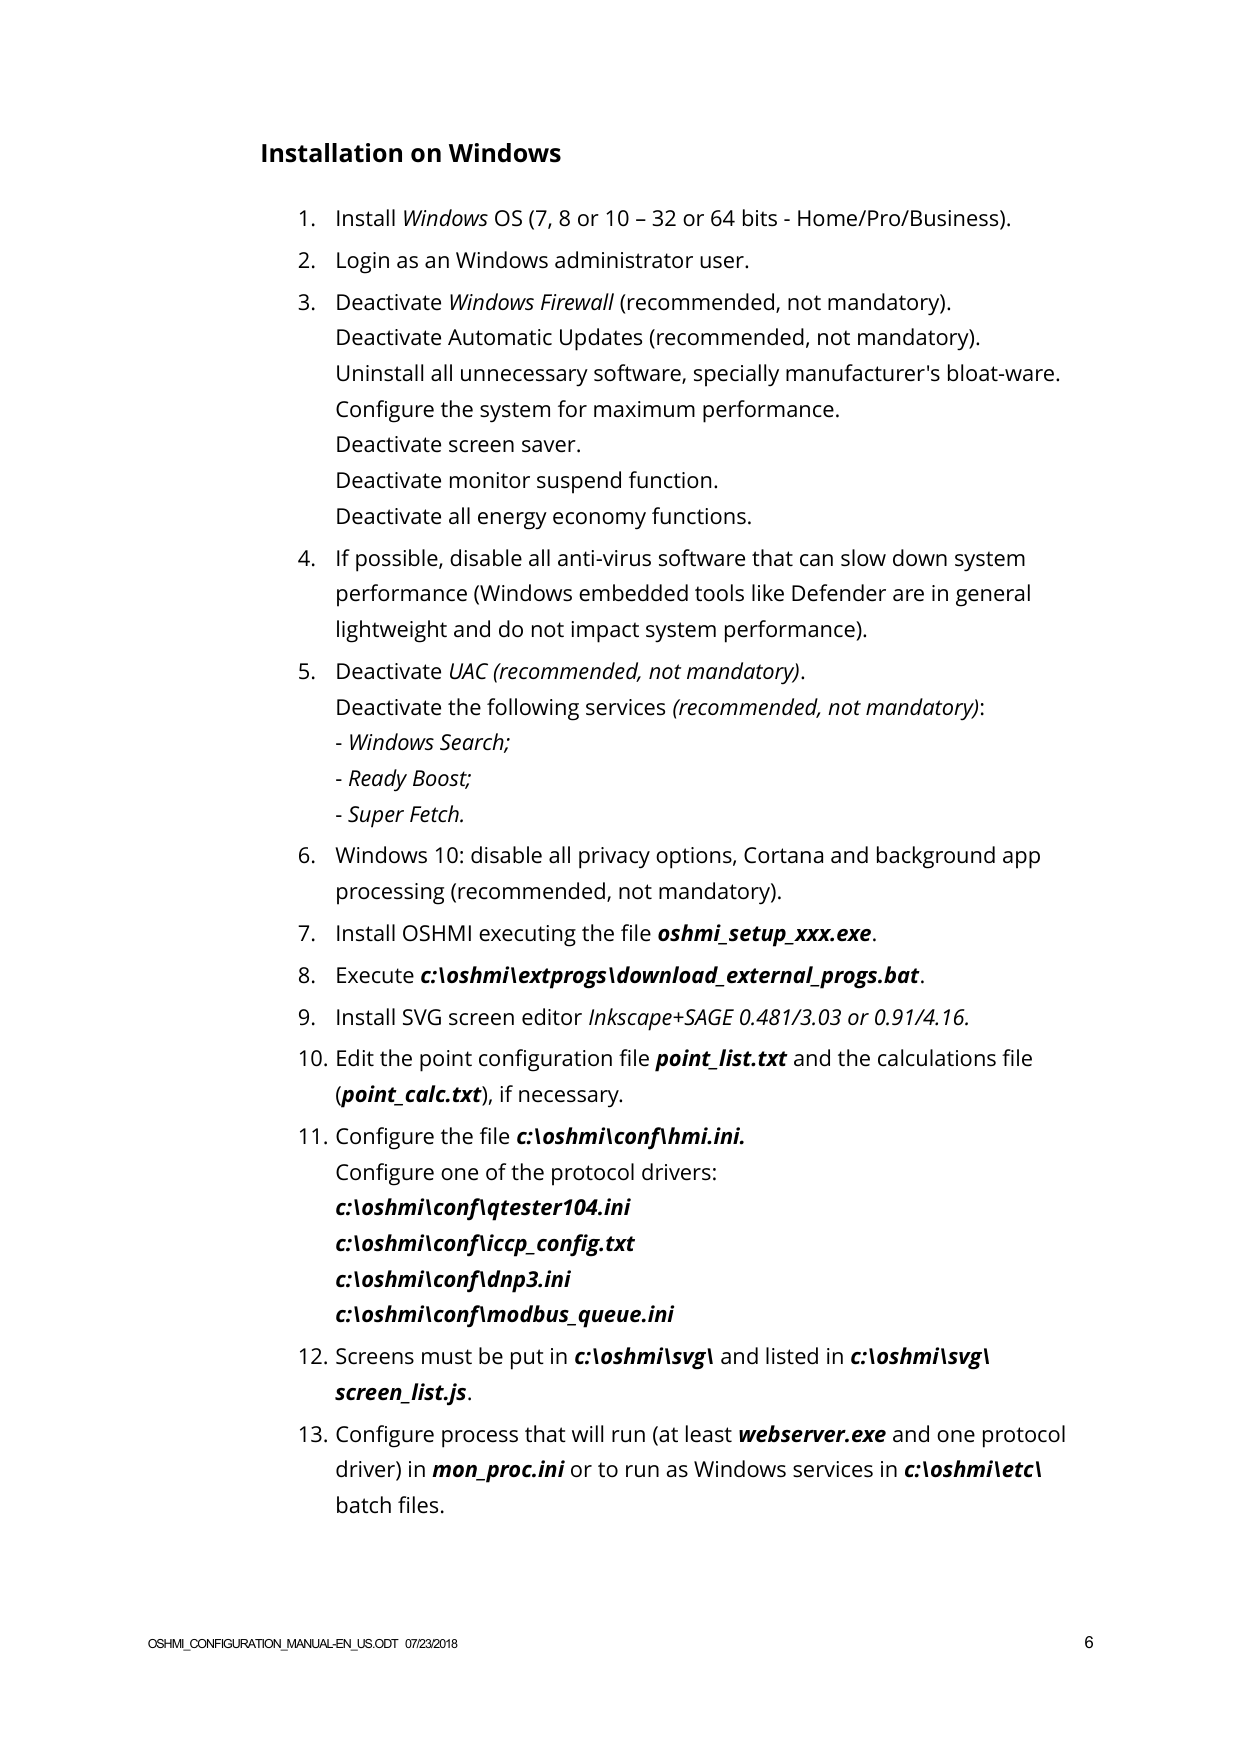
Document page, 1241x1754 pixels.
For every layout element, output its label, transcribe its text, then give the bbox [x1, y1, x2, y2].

list Screens must be put in c:\oshmi\svg\ and listed in c:\oshmi\svg\screen_list.js. [298, 1341, 1093, 1407]
list Configure the file c:\oshmi\conf\hmi.ini. Configure one of the protocol drivers: c:\oshmi\conf\qtester104.ini c:\oshmi\conf\iccp_config.txt c:\oshmi\conf\dnp3.ini c:\oshmi\conf\modbus_queue.ini [298, 1121, 1093, 1329]
list Install OSHMI executing the file oshmi_setup_xxx.exe. [298, 918, 1093, 948]
list Windows 10: disable all privacy options, Cortana and background app processing (recommended, not mandatory). [298, 841, 1093, 906]
list Install SVG screen editor Inkscape+SAGE 0.481/3.03 or 0.91/4.16. [298, 1002, 1093, 1031]
list Login as an Windows administrator user. [298, 245, 1093, 274]
list Configure process that will run (at least webserver.exe and one protocol driver) in mon_proc.ini or to run as Windows services in c:\oshmi\etc\ batch files. [298, 1419, 1093, 1520]
list Deactivate UAC (recommended, not mandatory). Deactivate the following services (recommended, not mandatory): - Windows Search; - Ready Boost; - Super Fetch. [298, 656, 1093, 828]
list Install Windows OS (7, 8 or 10 – 32 or 64 bits - Home/Pro/Business). [298, 203, 1093, 233]
list Deactivate Windows Firewall (recommended, not mandatory). Deactivate Automatic Updates (recommended, not mandatory). Uninstall all unnecessary software, specially manufacturer's bloat-ware. Configure the system for maximum performance. Deactivate screen saver. Deactivate monitor suspend function. Deactivate all energy economy functions. [298, 286, 1093, 531]
subtitle Installation on Windows [260, 136, 1093, 170]
list Edit the point configuration file point_list.txt and the calculations file (point_calc.txt), if necessary. [298, 1043, 1093, 1109]
list If possible, disable all anti-virus software that can slow down system performance (Windows embedded tools like Defender are in general lightweight and do not impact system performance). [298, 543, 1093, 644]
list Execute c:\oshmi\extprogs\download_external_progs.bat. [298, 960, 1093, 989]
